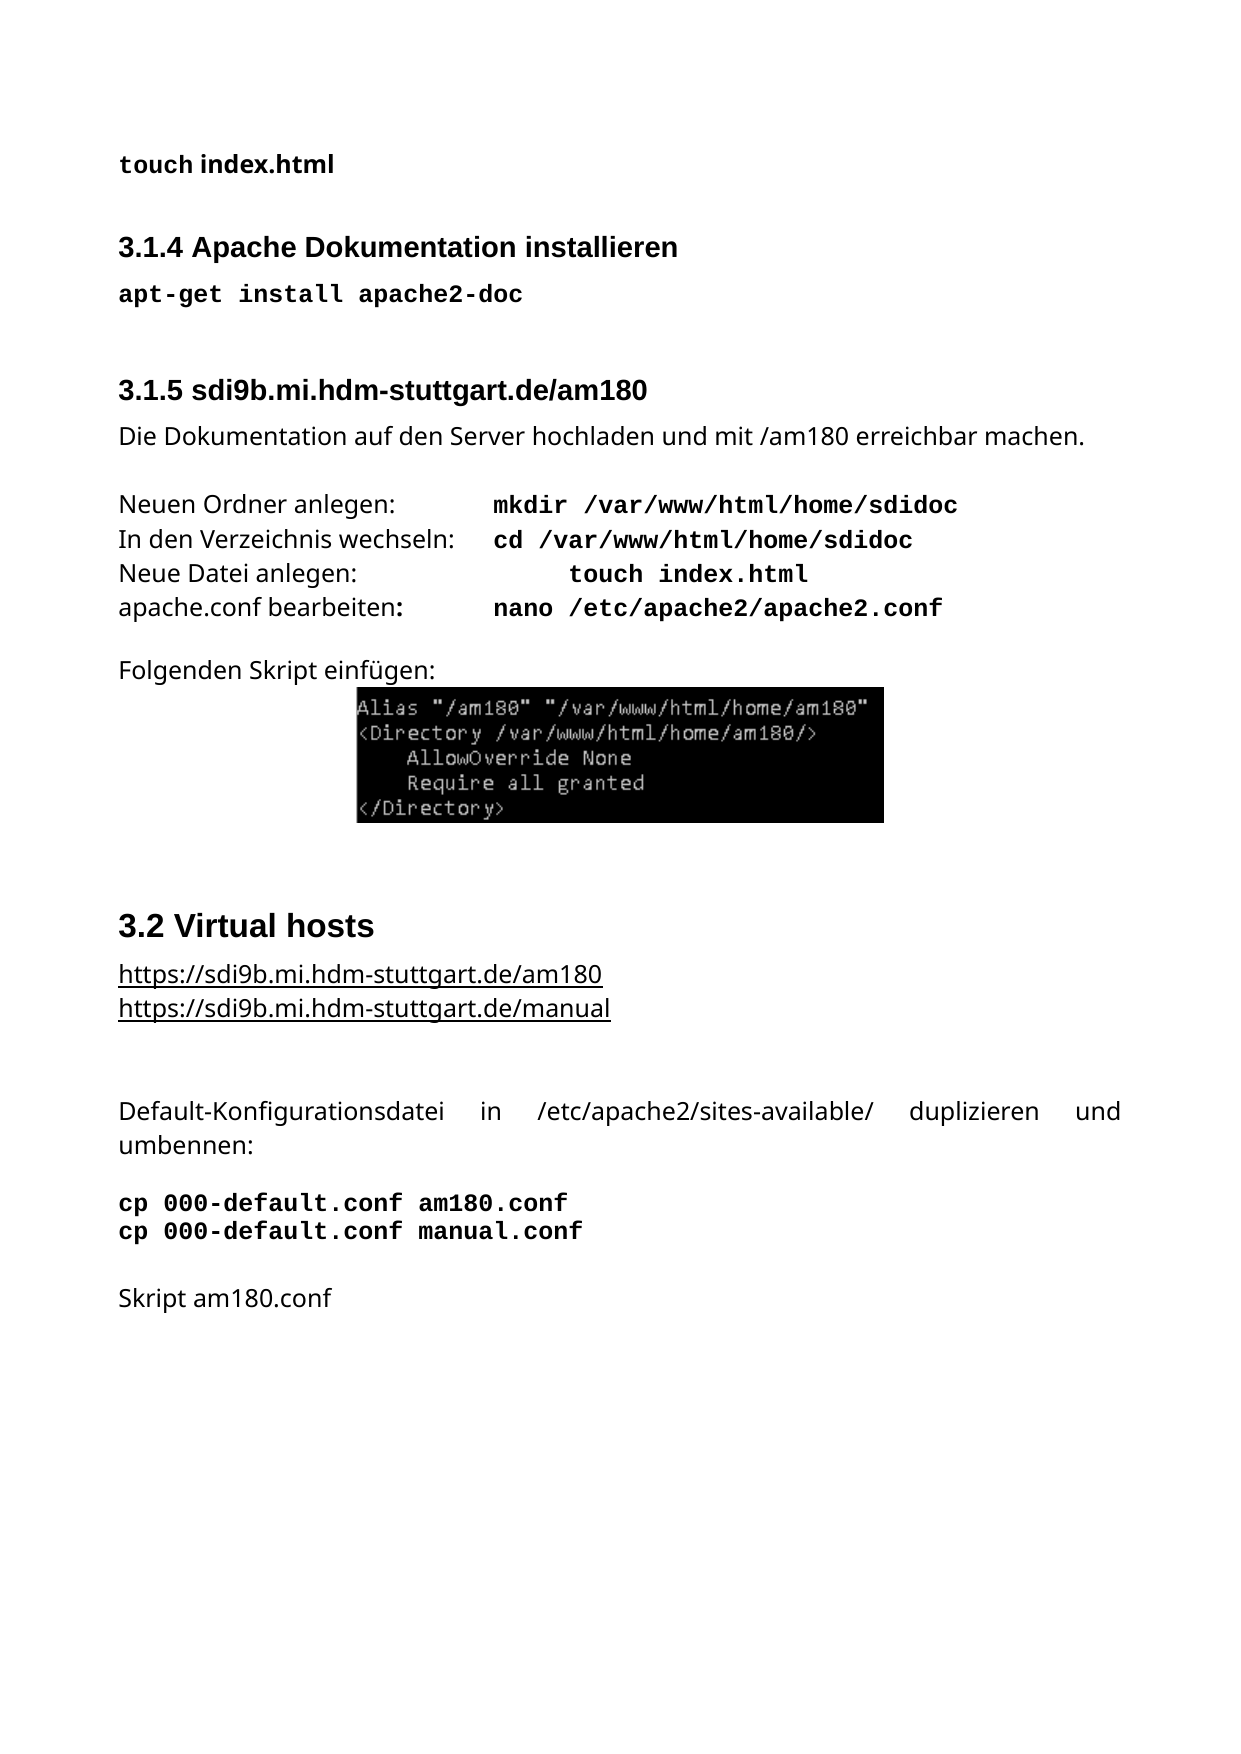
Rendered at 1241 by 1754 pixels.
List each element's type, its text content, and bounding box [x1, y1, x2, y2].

text touch index.html [118, 147, 1122, 181]
text In den Verzeichnis wechseln: cd /var/www/html/home/sdidoc [118, 521, 1122, 556]
text https://sdi9b.mi.hdm-stuttgart.de/manual [118, 991, 1122, 1025]
text Neue Datei anlegen: touch index.html [118, 556, 1122, 590]
subtitle 3.2 Virtual hosts [118, 906, 1122, 944]
text apt-get install apache2-doc [118, 276, 1122, 310]
text https://sdi9b.mi.hdm-stuttgart.de/am180 [118, 957, 1122, 991]
text cp 000-default.conf manual.conf [118, 1218, 1122, 1247]
text cp 000-default.conf am180.conf [118, 1190, 1122, 1218]
subtitle 3.1.4 Apache Dokumentation installieren [118, 230, 1122, 263]
picture [356, 687, 884, 823]
subtitle 3.1.5 sdi9b.mi.hdm-stuttgart.de/am180 [118, 373, 1122, 406]
text Default-Konfigurationsdatei in /etc/apache2/sites-available/ duplizieren und umbennen: [118, 1093, 1122, 1161]
text Die Dokumentation auf den Server hochladen und mit /am180 erreichbar machen. [118, 419, 1122, 453]
text apache.conf bearbeiten: nano /etc/apache2/apache2.conf [118, 590, 1122, 624]
text Neuen Ordner anlegen: mkdir /var/www/html/home/sdidoc [118, 487, 1122, 521]
text Folgenden Skript einfügen: [118, 653, 1122, 687]
text Skript am180.conf [118, 1281, 1122, 1315]
